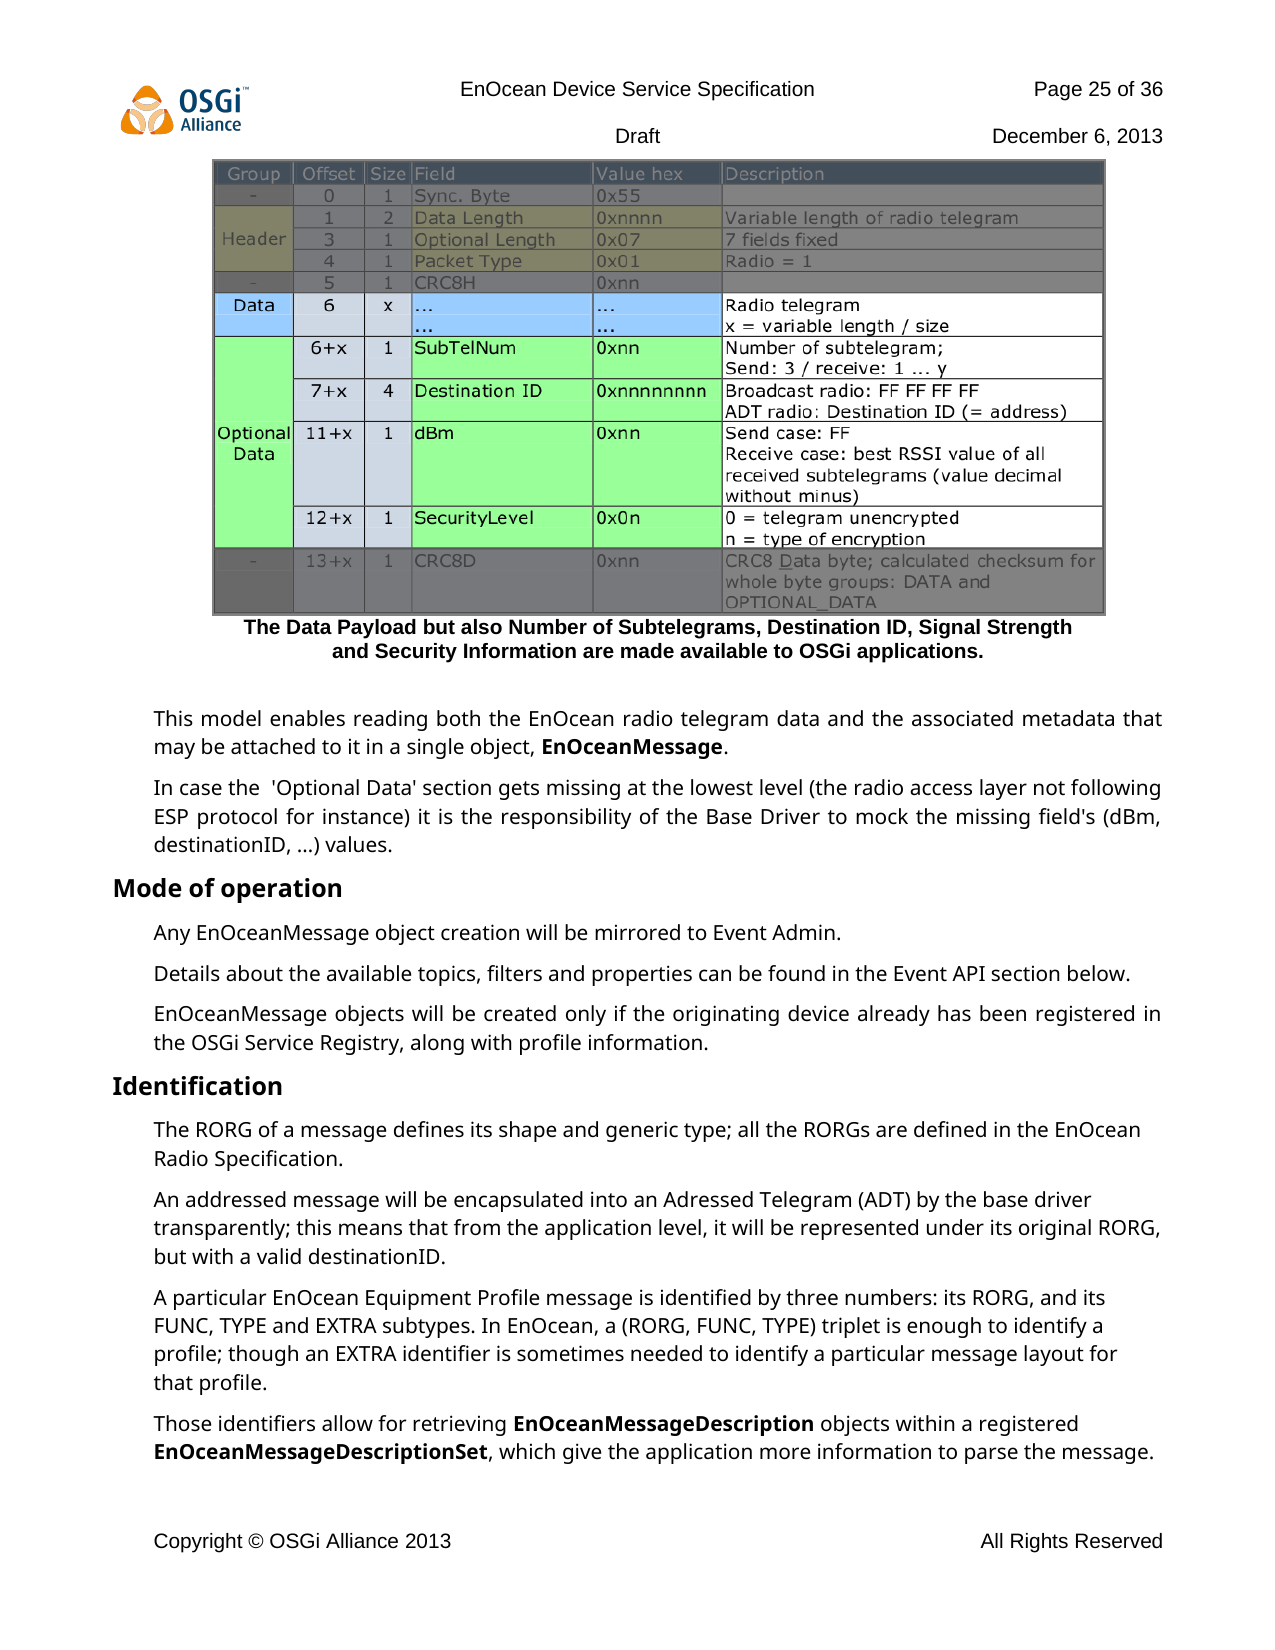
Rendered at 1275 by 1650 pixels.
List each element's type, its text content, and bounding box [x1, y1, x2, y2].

text Any EnOceanMessage object creation will be mirrored to Event Admin. [153, 918, 1163, 946]
text An addressed message will be encapsulated into an Adressed Telegram (ADT) by the base driver transparently; this means that from the application level, it will be represented under its original RORG, but with a valid destinationID. [153, 1185, 1163, 1270]
text The RORG of a message defines its shape and generic type; all the RORGs are defined in the EnOcean Radio Specification. [153, 1116, 1163, 1172]
text A particular EnOcean Equipment Profile message is identified by three numbers: its RORG, and its FUNC, TYPE and EXTRA subtypes. In EnOcean, a (RORG, FUNC, TYPE) triplet is enough to identify a profile; though an EXTRA identifier is sometimes needed to identify a particular message layout for that profile. [153, 1283, 1163, 1396]
text In case the 'Optional Data' section gets missing at the lowest level (the radio access layer not following ESP protocol for instance) it is the responsibility of the Base Driver to mock the missing field's (dBm, destinationID, …) values. [153, 773, 1163, 859]
text Those identifiers allow for retrieving EnOceanMessageDescription objects within a registered EnOceanMessageDescriptionSet, which give the application more information to parse the message. [153, 1409, 1163, 1466]
text The Data Payload but also Number of Subtelegrams, Destination ID, Signal Strength and Security Information are made available to OSGi applications. [232, 616, 1085, 663]
text This model enables reading both the EnOcean radio telegram data and the associated metadata that may be attached to it in a single object, EnOceanMessage. [153, 704, 1163, 761]
subtitle Identification [112, 1069, 1163, 1103]
text EnOceanMessage objects will be created only if the originating device already has been registered in the OSGi Service Registry, along with profile information. [153, 999, 1163, 1056]
text Details about the available topics, filters and properties can be found in the Event API section below. [153, 959, 1163, 987]
subtitle Mode of operation [112, 871, 1163, 905]
picture [113, 78, 257, 142]
picture [212, 159, 1106, 616]
